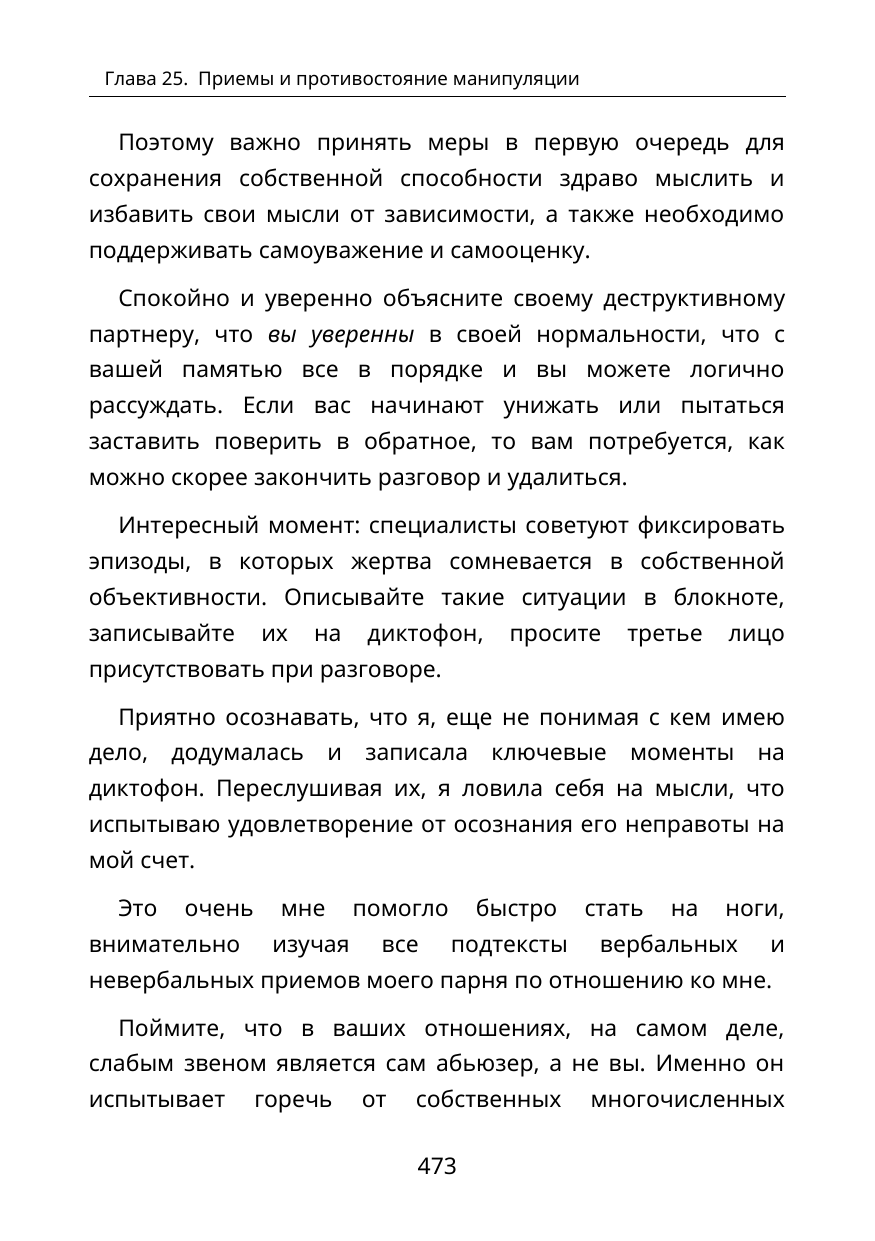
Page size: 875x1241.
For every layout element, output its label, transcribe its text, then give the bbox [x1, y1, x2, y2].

text Поэтому важно принять меры в первую очередь для сохранения собственной способности здраво мыслить и избавить свои мысли от зависимости, а также необходимо поддерживать самоуважение и самооценку. [88, 126, 786, 265]
text Поймите, что в ваших отношениях, на самом деле, слабым звеном является сам абьюзер, а не вы. Именно он испытывает горечь от собственных многочисленных [88, 1011, 786, 1114]
text Спокойно и уверенно объясните своему деструктивному партнеру, что вы уверенны в своей нормальности, что с вашей памятью все в порядке и вы можете логично рассуждать. Если вас начинают унижать или пытаться заставить поверить в обратное, то вам потребуется, как можно скорее закончить разговор и удалиться. [88, 282, 786, 492]
text Приятно осознавать, что я, еще не понимая с кем имею дело, додумалась и записала ключевые моменты на диктофон. Переслушивая их, я ловила себя на мысли, что испытываю удовлетворение от осознания его неправоты на мой счет. [88, 700, 786, 875]
text Это очень мне помогло быстро стать на ноги, внимательно изучая все подтексты вербальных и невербальных приемов моего парня по отношению ко мне. [88, 892, 786, 995]
text Интересный момент: специалисты советуют фиксировать эпизоды, в которых жертва сомневается в собственной объективности. Описывайте такие ситуации в блокноте, записывайте их на диктофон, просите третье лицо присутствовать при разговоре. [88, 509, 786, 684]
